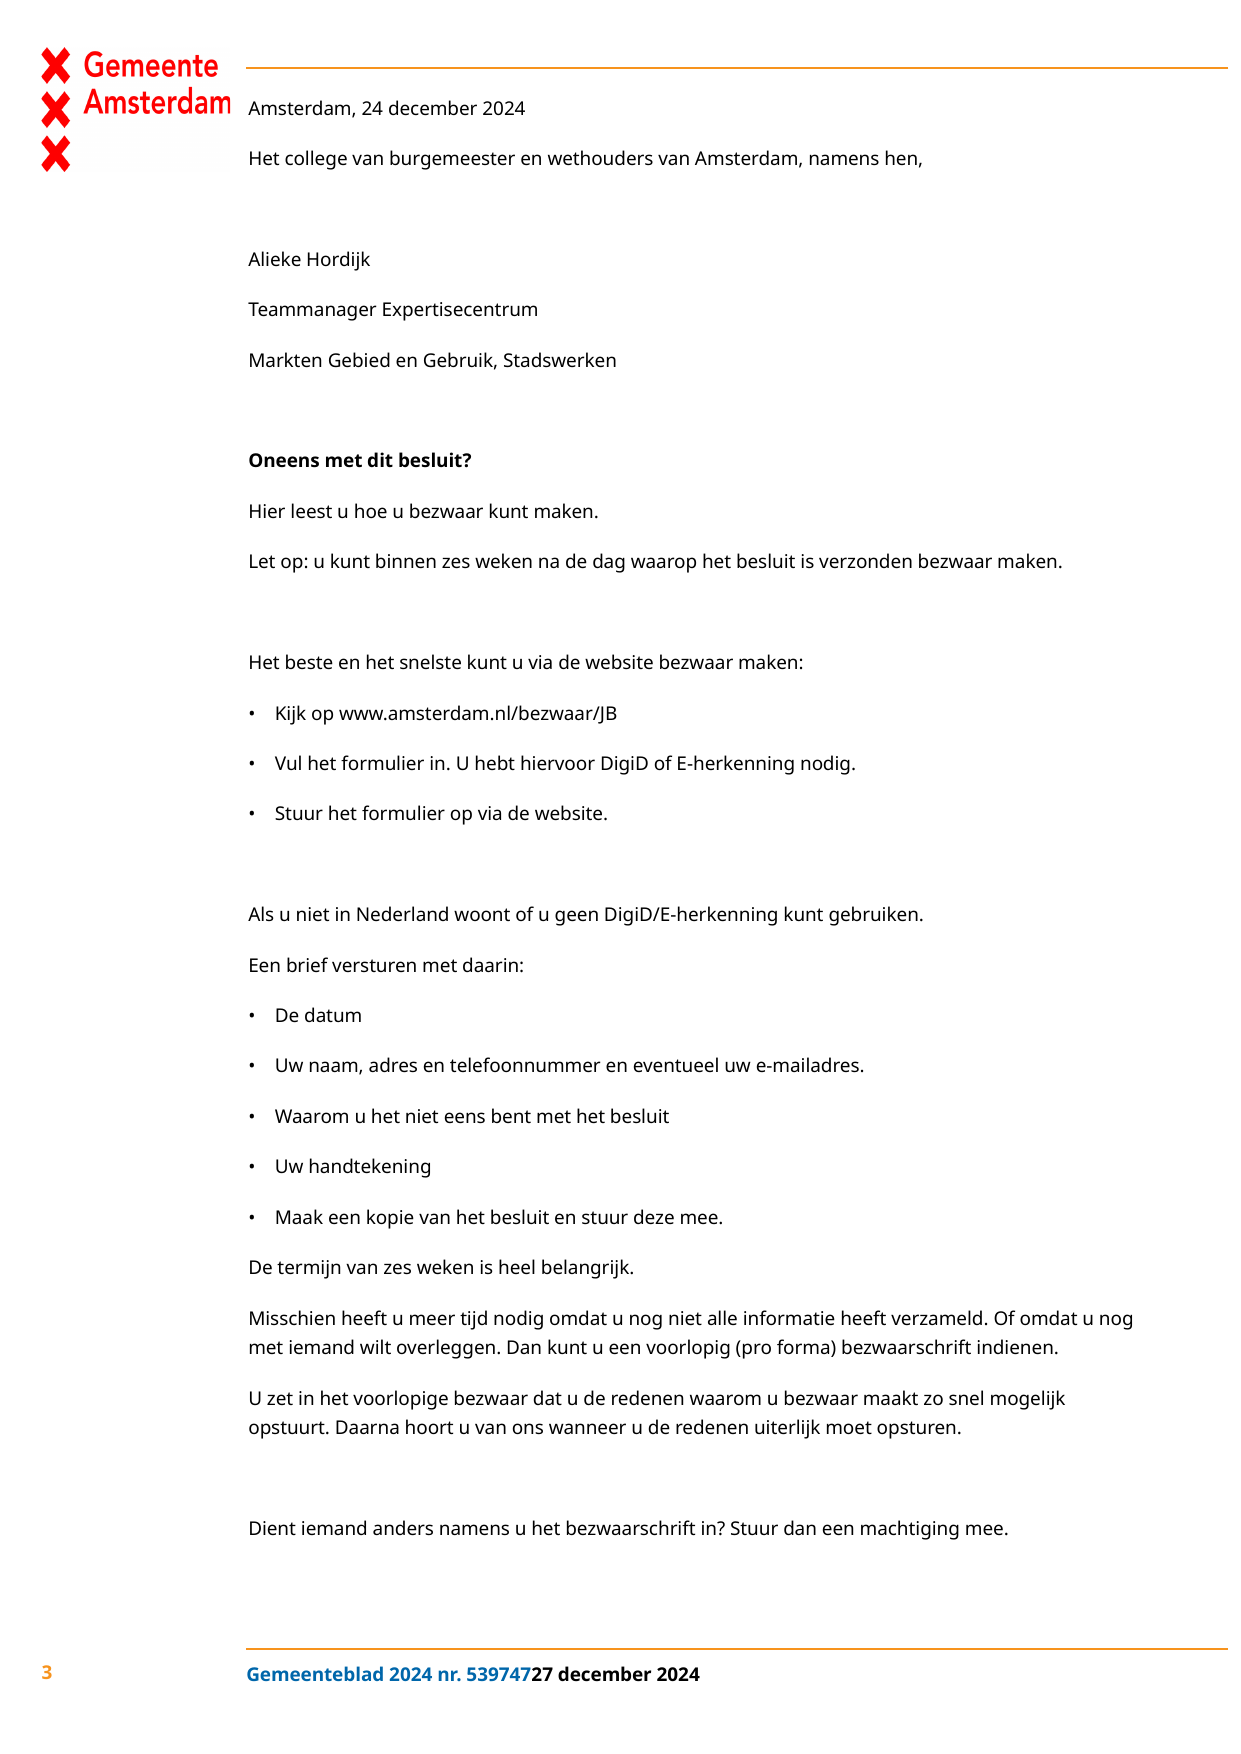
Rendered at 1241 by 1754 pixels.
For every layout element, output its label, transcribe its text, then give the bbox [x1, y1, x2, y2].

text Het beste en het snelste kunt u via de website bezwaar maken: [248, 649, 1152, 675]
text • Waarom u het niet eens bent met het besluit [248, 1103, 1152, 1129]
text • Uw handtekening [248, 1153, 1152, 1179]
text De termijn van zes weken is heel belangrijk. [248, 1254, 1152, 1280]
text Markten Gebied en Gebruik, Stadswerken [248, 347, 1152, 373]
text Het college van burgemeester en wethouders van Amsterdam, namens hen, [248, 145, 1152, 171]
text Als u niet in Nederland woont of u geen DigiD/E-herkenning kunt gebruiken. [248, 901, 1152, 927]
text Misschien heeft u meer tijd nodig omdat u nog niet alle informatie heeft verzameld. Of omdat u nog met iemand wilt overleggen. Dan kunt u een voorlopig (pro forma) bezwaarschrift indienen. [248, 1305, 1152, 1360]
picture [41, 47, 231, 172]
text Alieke Hordijk [248, 246, 1152, 272]
text Hier leest u hoe u bezwaar kunt maken. [248, 498, 1152, 524]
text • De datum [248, 1002, 1152, 1028]
text • Vul het formulier in. U hebt hiervoor DigiD of E-herkenning nodig. [248, 750, 1152, 776]
text • Kijk op www.amsterdam.nl/bezwaar/JB [248, 700, 1152, 726]
text Een brief versturen met daarin: [248, 952, 1152, 978]
text Oneens met dit besluit? [248, 448, 1152, 473]
text • Stuur het formulier op via de website. [248, 801, 1152, 826]
text Amsterdam, 24 december 2024 [248, 95, 1152, 121]
text Let op: u kunt binnen zes weken na de dag waarop het besluit is verzonden bezwaar maken. [248, 548, 1152, 574]
text Dient iemand anders namens u het bezwaarschrift in? Stuur dan een machtiging mee. [248, 1515, 1152, 1541]
text Teammanager Expertisecentrum [248, 296, 1152, 322]
text U zet in het voorlopige bezwaar dat u de redenen waarom u bezwaar maakt zo snel mogelijk opstuurt. Daarna hoort u van ons wanneer u de redenen uiterlijk moet opsturen. [248, 1385, 1152, 1440]
text • Uw naam, adres en telefoonnummer en eventueel uw e-mailadres. [248, 1053, 1152, 1078]
text • Maak een kopie van het besluit en stuur deze mee. [248, 1204, 1152, 1230]
